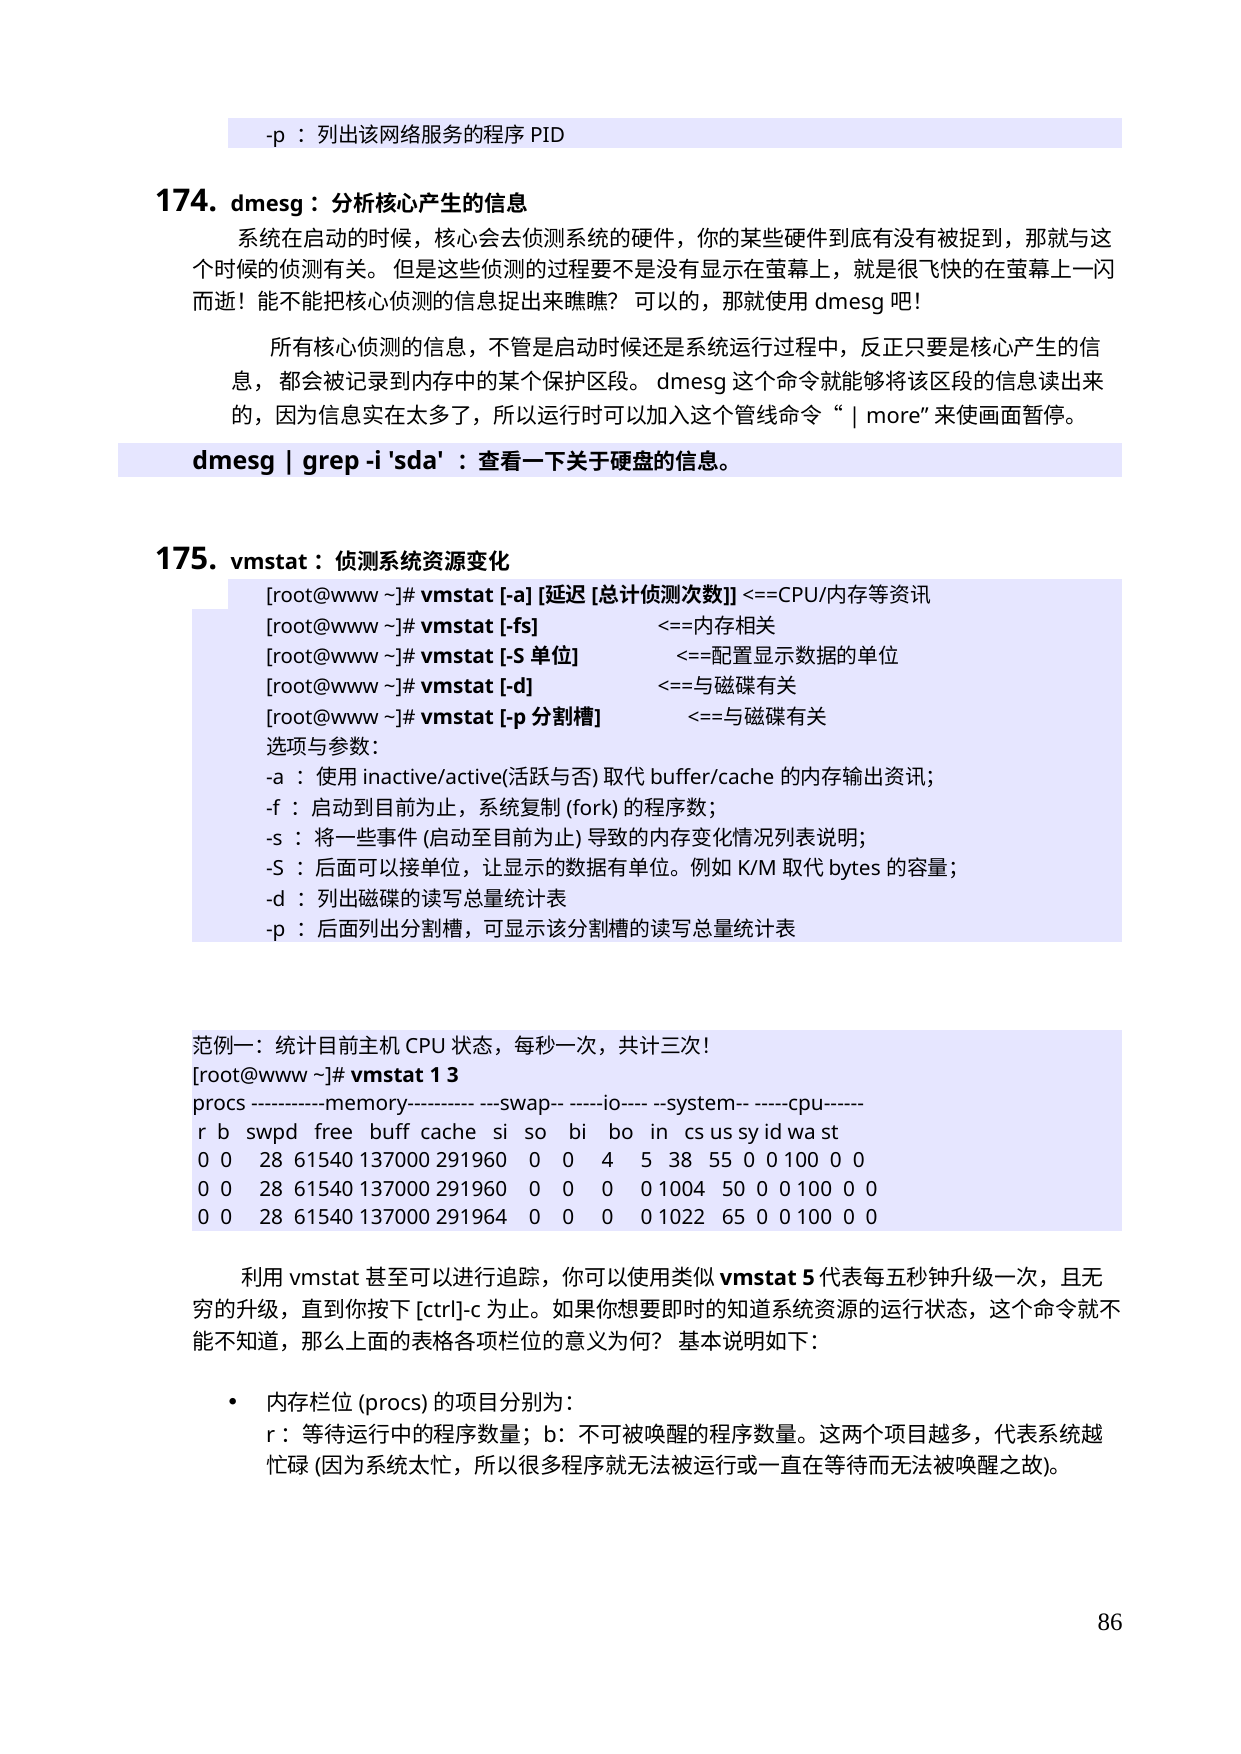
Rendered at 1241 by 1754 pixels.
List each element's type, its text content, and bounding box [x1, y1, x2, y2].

list vmstat ：侦测系统资源变化 [154, 536, 1122, 579]
text [root@www ~]# vmstat [-p 分割槽] <==与磁碟有关 [192, 700, 1122, 730]
list dmesg ：分析核心产生的信息 [154, 178, 1122, 221]
list 内存栏位 (procs) 的项目分别为： r ：等待运行中的程序数量；b：不可被唤醒的程序数量。这两个项目越多，代表系统越忙碌 (因为系统太忙，所以很多程序就无法被运行或一直在等待而无法被唤醒之故)。 [228, 1385, 1122, 1480]
text -s ：将一些事件 (启动至目前为止) 导致的内存变化情况列表说明； [192, 821, 1122, 851]
list [root@www ~]# vmstat [-a] [延迟 [总计侦测次数]] <==CPU/内存等资讯 [228, 579, 1122, 609]
text 所有核心侦测的信息，不管是启动时候还是系统运行过程中，反正只要是核心产生的信 息， 都会被记录到内存中的某个保护区段。 dmesg 这个命令就能够将该区段的信息读出来 的，因为信息实在太多了，所以运行时可以加入这个管线命令“ | more” 来使画面暂停。 [118, 328, 1122, 430]
text procs -----------memory---------- ---swap-- -----io---- --system-- -----cpu------ [192, 1088, 1122, 1117]
text 范例一：统计目前主机 CPU 状态，每秒一次，共计三次！ [192, 1030, 1122, 1060]
text [root@www ~]# vmstat [-fs] <==内存相关 [192, 609, 1122, 639]
text -S ：后面可以接单位，让显示的数据有单位。例如 K/M 取代 bytes 的容量； [192, 851, 1122, 882]
text -a ：使用 inactive/active(活跃与否) 取代 buffer/cache 的内存输出资讯； [192, 761, 1122, 791]
text [root@www ~]# vmstat 1 3 [192, 1060, 1122, 1088]
text -p ：列出该网络服务的程序 PID [228, 118, 1122, 148]
text -f ：启动到目前为止，系统复制 (fork) 的程序数； [192, 791, 1122, 821]
text 利用 vmstat 甚至可以进行追踪，你可以使用类似vmstat 5代表每五秒钟升级一次，且无穷的升级，直到你按下 [ctrl]-c 为止。如果你想要即时的知道系统资源的运行状态，这个命令就不能不知道，那么上面的表格各项栏位的意义为何？ 基本说明如下： [192, 1260, 1122, 1355]
text 0 0 28 61540 137000 291964 0 0 0 0 1022 65 0 0 100 0 0 [192, 1202, 1122, 1231]
text dmesg | grep -i 'sda' ：查看一下关于硬盘的信息。 [118, 443, 1122, 477]
text -d ：列出磁碟的读写总量统计表 [192, 882, 1122, 912]
text -p ：后面列出分割槽，可显示该分割槽的读写总量统计表 [192, 912, 1122, 942]
text 0 0 28 61540 137000 291960 0 0 4 5 38 55 0 0 100 0 0 [192, 1145, 1122, 1174]
list 系统在启动的时候，核心会去侦测系统的硬件，你的某些硬件到底有没有被捉到，那就与这个时候的侦测有关。 但是这些侦测的过程要不是没有显示在萤幕上，就是很飞快的在萤幕上一闪而逝！能不能把核心侦测的信息捉出来瞧瞧？ 可以的，那就使用 dmesg 吧！ [154, 221, 1122, 316]
text r b swpd free buff cache si so bi bo in cs us sy id wa st [192, 1117, 1122, 1145]
text 选项与参数： [192, 730, 1122, 761]
text [root@www ~]# vmstat [-S 单位] <==配置显示数据的单位 [192, 639, 1122, 669]
text 0 0 28 61540 137000 291960 0 0 0 0 1004 50 0 0 100 0 0 [192, 1174, 1122, 1202]
text [root@www ~]# vmstat [-d] <==与磁碟有关 [192, 669, 1122, 700]
